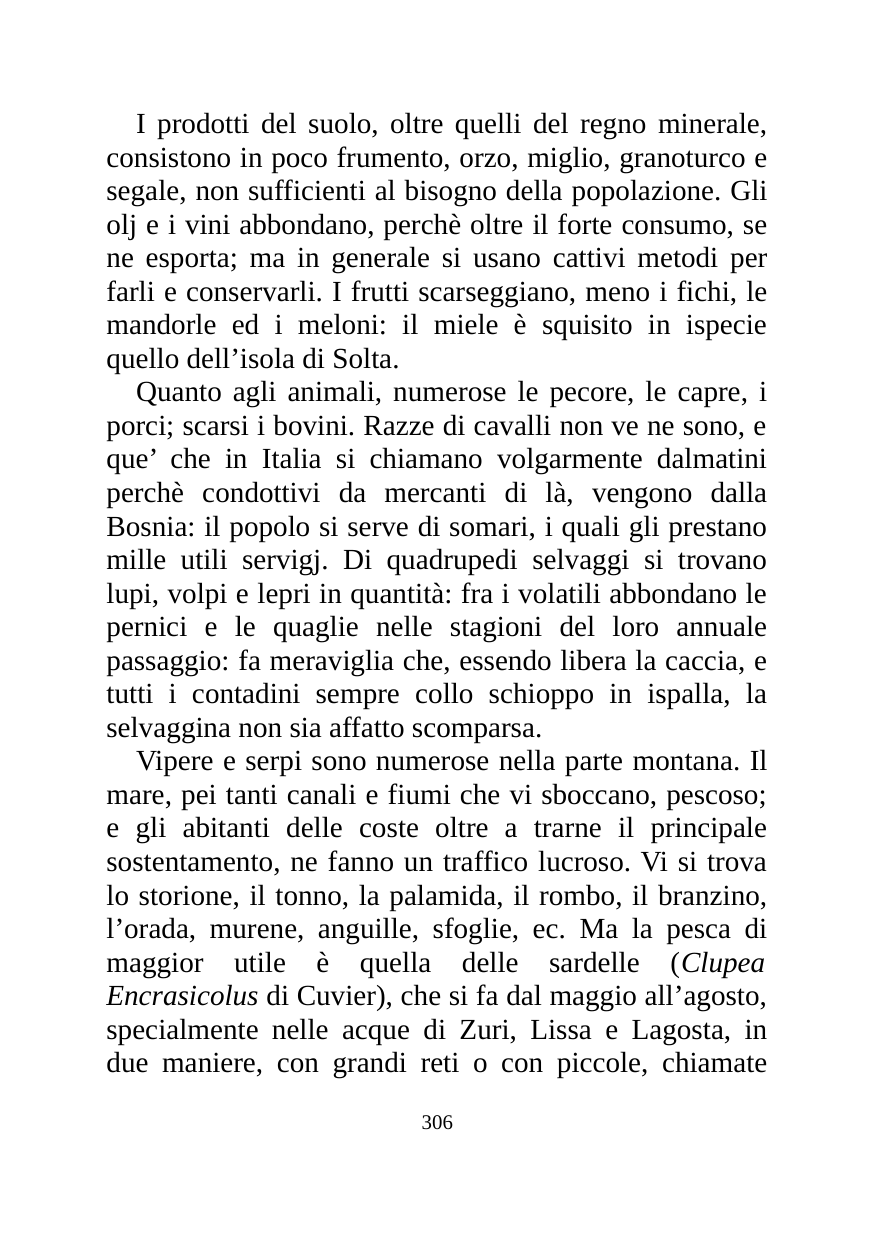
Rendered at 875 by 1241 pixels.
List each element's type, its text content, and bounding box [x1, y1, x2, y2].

text Vipere e serpi sono numerose nella parte montana. Il mare, pei tanti canali e fiumi che vi sboccano, pescoso; e gli abitanti delle coste oltre a trarne il principale sostentamento, ne fanno un traffico lucroso. Vi si trova lo storione, il tonno, la palamida, il rombo, il branzino, l’orada, murene, anguille, sfoglie, ec. Ma la pesca di maggior utile è quella delle sardelle (Clupea Encrasicolus di Cuvier), che si fa dal maggio all’agosto, specialmente nelle acque di Zuri, Lissa e Lagosta, in due maniere, con grandi reti o con piccole, chiamate [106, 743, 768, 1079]
text Quanto agli animali, numerose le pecore, le capre, i porci; scarsi i bovini. Razze di cavalli non ve ne sono, e que’ che in Italia si chiamano volgarmente dalmatini perchè condottivi da mercanti di là, vengono dalla Bosnia: il popolo si serve di somari, i quali gli prestano mille utili servigj. Di quadrupedi selvaggi si trovano lupi, volpi e lepri in quantità: fra i volatili abbondano le pernici e le quaglie nelle stagioni del loro annuale passaggio: fa meraviglia che, essendo libera la caccia, e tutti i contadini sempre collo schioppo in ispalla, la selvaggina non sia affatto scomparsa. [106, 374, 768, 743]
text I prodotti del suolo, oltre quelli del regno minerale, consistono in poco frumento, orzo, miglio, granoturco e segale, non sufficienti al bisogno della popolazione. Gli olj e i vini abbondano, perchè oltre il forte consumo, se ne esporta; ma in generale si usano cattivi metodi per farli e conservarli. I frutti scarseggiano, meno i fichi, le mandorle ed i meloni: il miele è squisito in ispecie quello dell’isola di Solta. [106, 106, 768, 374]
